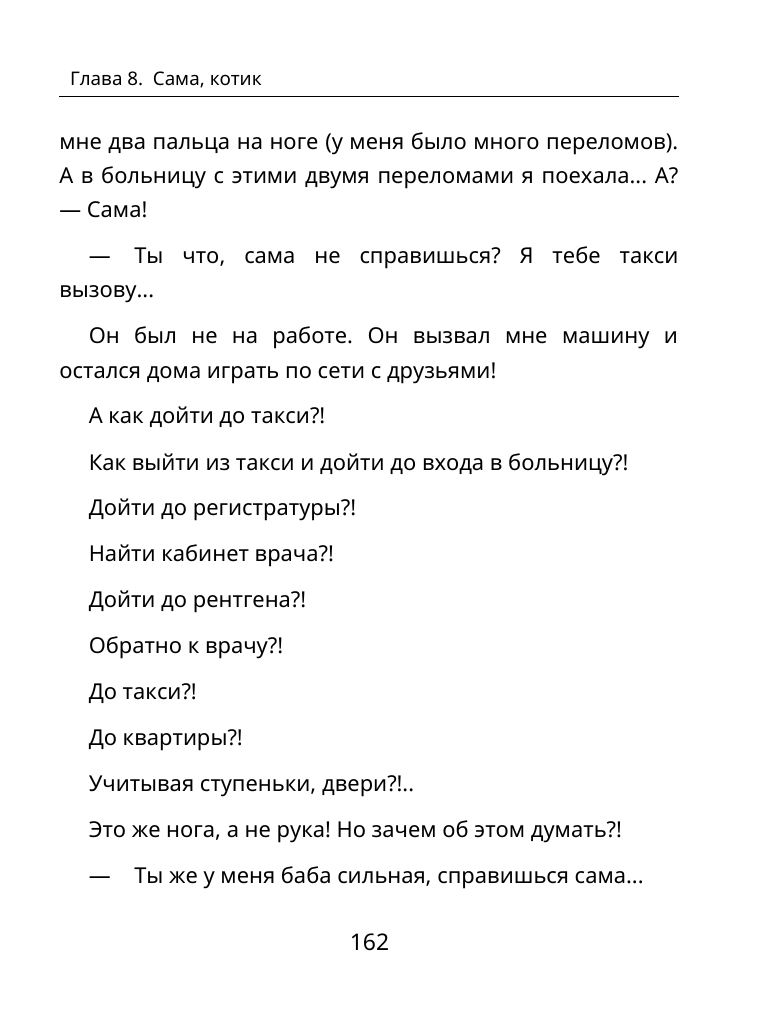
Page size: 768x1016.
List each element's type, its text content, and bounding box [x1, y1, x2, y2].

text Дойти до рентгена?! [59, 584, 679, 614]
text Учитывая ступеньки, двери?!.. [59, 768, 679, 798]
text мне два пальца на ноге (у меня было много переломов). А в больницу с этими двумя переломами я поехала... А? — Сама! [59, 126, 679, 224]
text Обратно к врачу?! [59, 630, 679, 660]
list Ты что, сама не справишься? Я тебе такси вызову... [59, 240, 679, 304]
text До такси?! [59, 676, 679, 706]
text Это же нога, а не рука! Но зачем об этом думать?! [59, 814, 679, 844]
text Найти кабинет врача?! [59, 538, 679, 568]
text До квартиры?! [59, 722, 679, 752]
list Ты же у меня баба сильная, справишься сама... [59, 860, 679, 890]
text Дойти до регистратуры?! [59, 492, 679, 522]
text Он был не на работе. Он вызвал мне машину и остался дома играть по сети с друзьями! [59, 320, 679, 384]
text А как дойти до такси?! [59, 401, 679, 430]
text Как выйти из такси и дойти до входа в больницу?! [59, 446, 679, 476]
